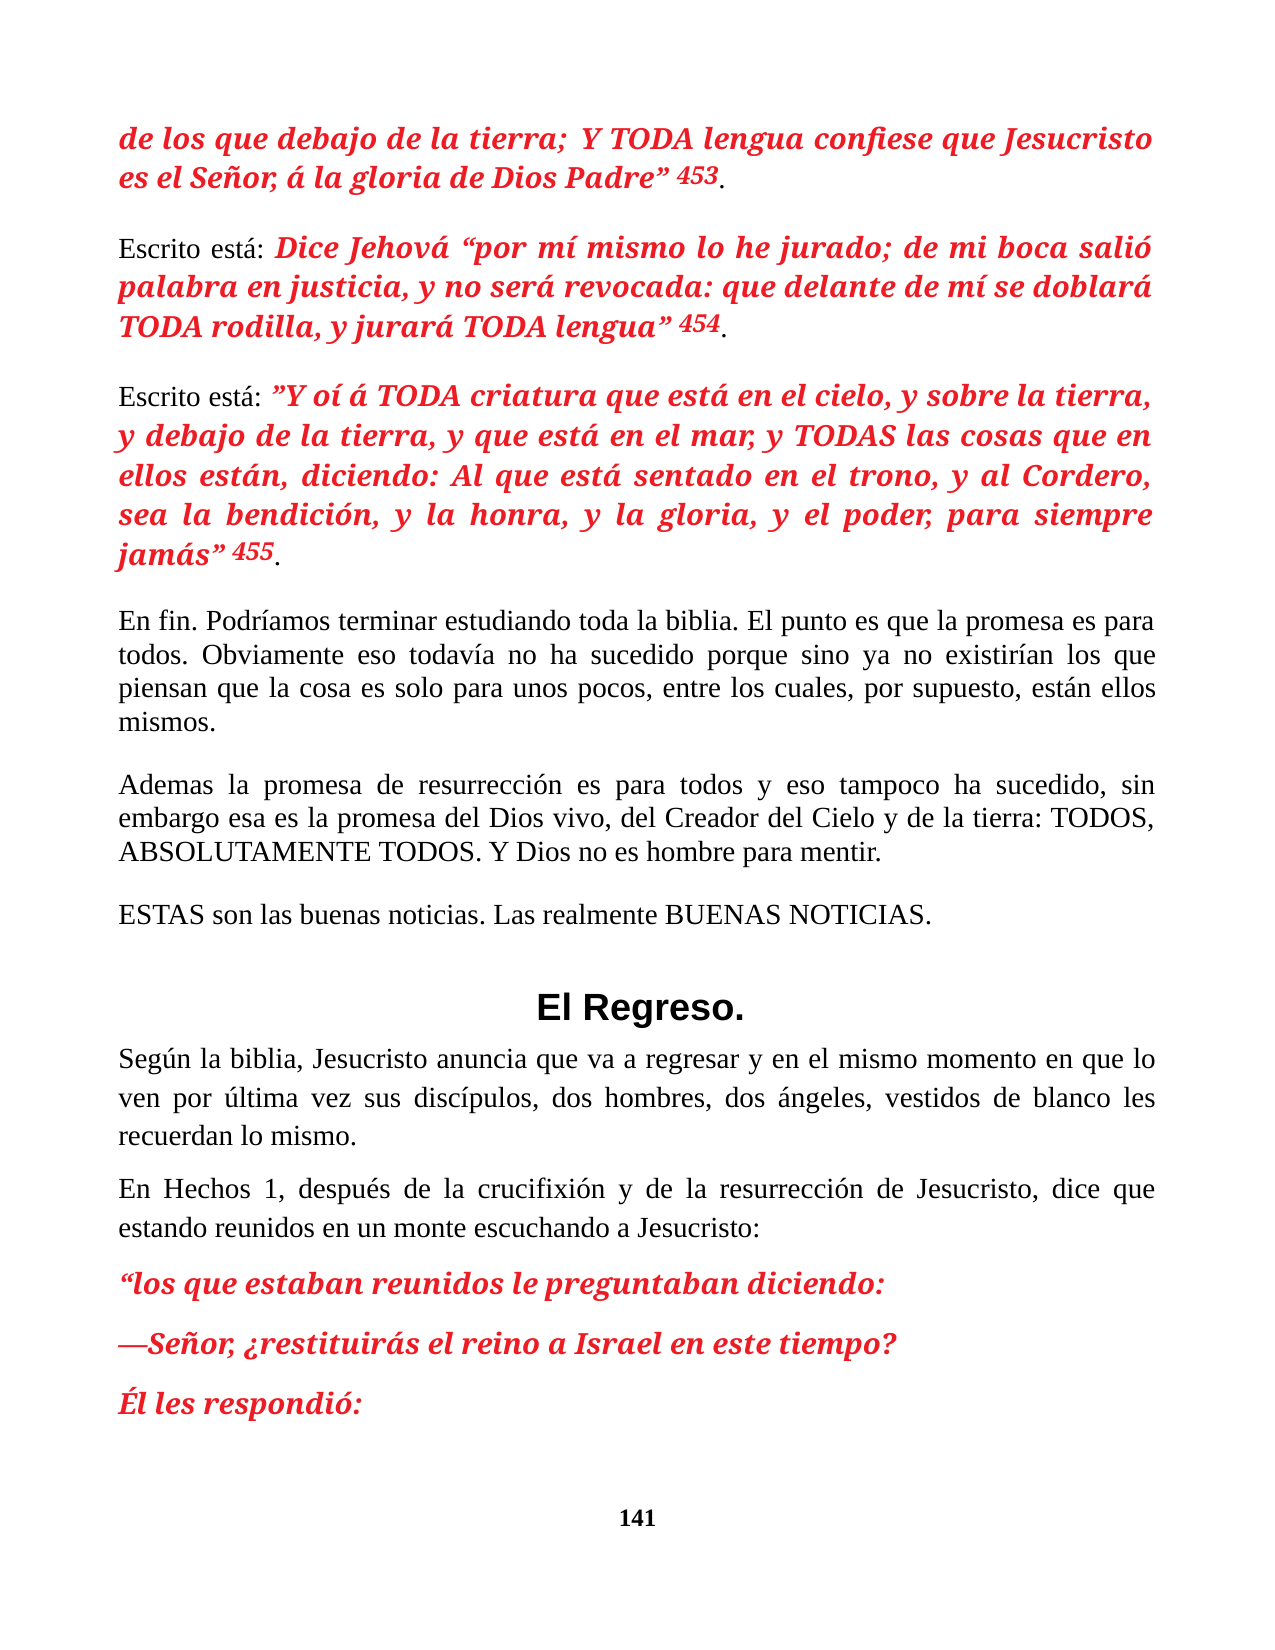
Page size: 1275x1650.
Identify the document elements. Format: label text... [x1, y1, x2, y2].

text Escrito está: ”Y oí á TODA criatura que está en el cielo, y sobre la tierra, y debajo de la tierra, y que está en el mar, y TODAS las cosas que en ellos están, diciendo: Al que está sentado en el trono, y al Cordero, sea la bendición, y la honra, y la gloria, y el poder, para siempre jamás” . [118, 376, 1157, 574]
text Él les respondió: [118, 1384, 1157, 1423]
text En fin. Podríamos terminar estudiando toda la biblia. El punto es que la promesa es para todos. Obviamente eso todavía no ha sucedido porque sino ya no existirían los que piensan que la cosa es solo para unos pocos, entre los cuales, por supuesto, están ellos mismos. [118, 603, 1157, 738]
subtitle El Regreso. [124, 985, 1157, 1029]
text “los que estaban reunidos le preguntaban diciendo: [118, 1263, 1157, 1303]
text —Señor, ¿restituirás el reino a Israel en este tiempo? [118, 1323, 1157, 1363]
text Escrito está: Dice Jehová “por mí mismo lo he jurado; de mi boca salió palabra en justicia, y no será revocada: que delante de mí se doblará TODA rodilla, y jurará TODA lengua” . [118, 227, 1157, 346]
text Según la biblia, Jesucristo anuncia que va a regresar y en el mismo momento en que lo ven por última vez sus discípulos, dos hombres, dos ángeles, vestidos de blanco les recuerdan lo mismo. [118, 1041, 1157, 1152]
text En Hechos 1, después de la crucifixión y de la resurrección de Jesucristo, dice que estando reunidos en un monte escuchando a Jesucristo: [118, 1172, 1157, 1244]
text Ademas la promesa de resurrección es para todos y eso tampoco ha sucedido, sin embargo esa es la promesa del Dios vivo, del Creador del Cielo y de la tierra: TODOS, ABSOLUTAMENTE TODOS. Y Dios no es hombre para mentir. [118, 767, 1157, 868]
text ESTAS son las buenas noticias. Las realmente BUENAS NOTICIAS. [118, 897, 1157, 931]
text de los que debajo de la tierra; Y TODA lengua confiese que Jesucristo es el Señor, á la gloria de Dios Padre” . [118, 118, 1157, 197]
